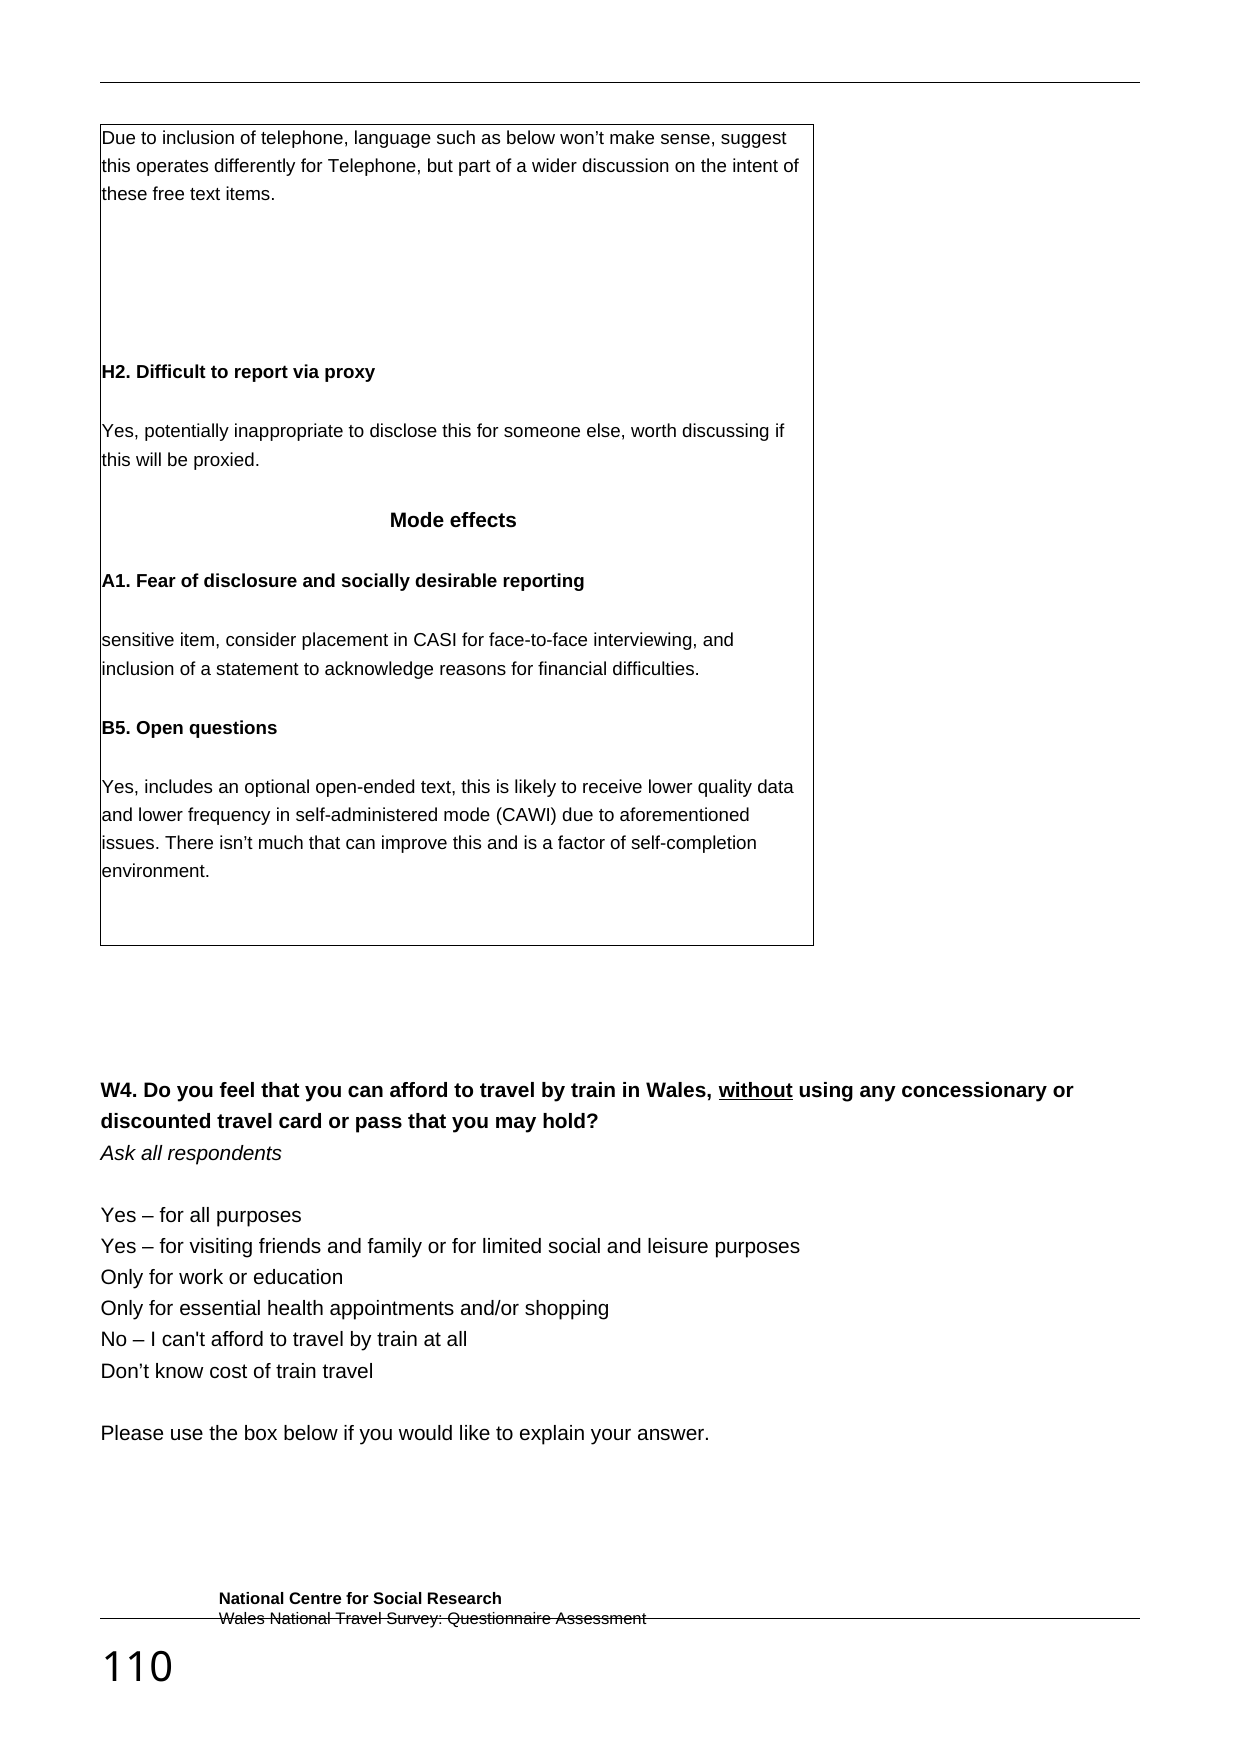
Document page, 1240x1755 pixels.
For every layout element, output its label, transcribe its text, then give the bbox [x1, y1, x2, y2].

text Ask all respondents [100, 1140, 1139, 1164]
text Only for essential health appointments and/or shopping [100, 1296, 1139, 1320]
text H2. Difficult to report via proxy [101, 358, 813, 383]
text Mode effects [101, 504, 813, 532]
text Please use the box below if you would like to explain your answer. [100, 1421, 1139, 1445]
text Yes, potentially inappropriate to disclose this for someone else, worth discussing if this will be proxied. [101, 417, 813, 470]
text Don’t know cost of train travel [100, 1358, 1139, 1382]
text Due to inclusion of telephone, language such as below won’t make sense, suggest this operates differently for Telephone, but part of a wider discussion on the intent of these free text items. [101, 125, 813, 205]
text B5. Open questions [101, 713, 813, 738]
text sensitive item, consider placement in CASI for face-to-face interviewing, and inclusion of a statement to acknowledge reasons for financial difficulties. [101, 626, 813, 679]
text Yes – for visiting friends and family or for limited social and leisure purposes [100, 1234, 1139, 1258]
text W4. Do you feel that you can afford to travel by train in Wales, without using any concessionary or discounted travel card or pass that you may hold? [100, 1078, 1139, 1133]
text No – I can't afford to travel by train at all [100, 1327, 1139, 1351]
text Yes, includes an optional open-ended text, this is likely to receive lower quality data and lower frequency in self-administered mode (CAWI) due to aforementioned issues. There isn’t much that can improve this and is a factor of self-completion environment. [101, 773, 813, 881]
text Yes – for all purposes [100, 1203, 1139, 1227]
text Only for work or education [100, 1265, 1139, 1289]
text A1. Fear of disclosure and socially desirable reporting [101, 567, 813, 592]
